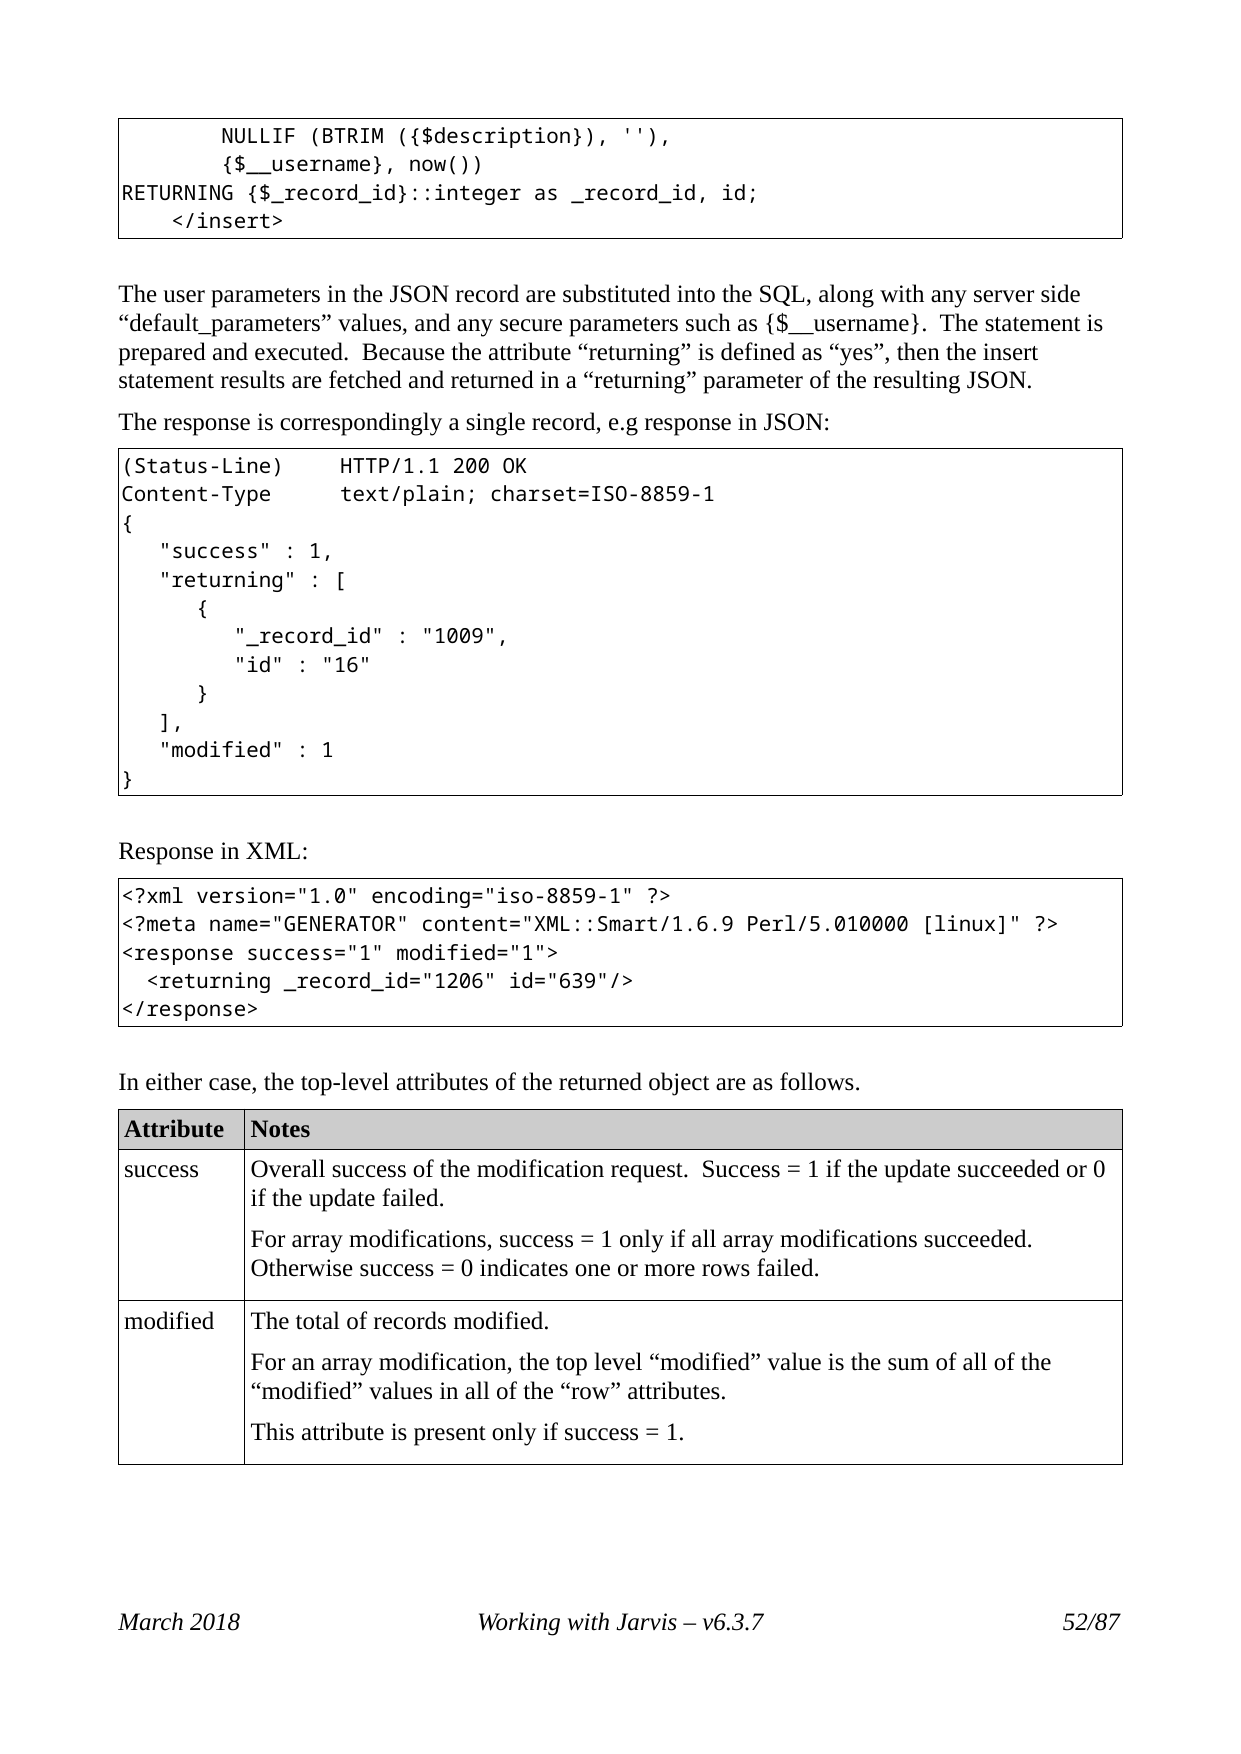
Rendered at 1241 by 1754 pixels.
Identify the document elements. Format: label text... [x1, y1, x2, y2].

text <response success="1" modified="1"> [119, 934, 1122, 963]
text <returning _record_id="1206" id="639"/> [119, 963, 1122, 991]
table_header Attribute [119, 1110, 244, 1149]
text In either case, the top-level attributes of the returned object are as follows. [118, 1067, 1122, 1096]
table_cell Overall success of the modification request. Success = 1 if the update succeeded or 0 if the update failed. For array modifications, success = 1 only if all array modifications succeeded. Otherwise success = 0 indicates one or more rows failed. [245, 1150, 1122, 1300]
text RETURNING {$_record_id}::integer as _record_id, id; [119, 175, 1122, 203]
text "_record_id" : "1009", [119, 618, 1122, 647]
text { [119, 590, 1122, 618]
text Content-Type text/plain; charset=ISO-8859-1 [119, 476, 1122, 505]
text <?meta name="GENERATOR" content="XML::Smart/1.6.9 Perl/5.010000 [linux]" ?> [119, 906, 1122, 934]
table_cell modified [119, 1301, 244, 1464]
table_cell success [119, 1150, 244, 1300]
text "success" : 1, [119, 533, 1122, 562]
text {$__username}, now()) [119, 147, 1122, 175]
text Response in XML: [118, 836, 1122, 865]
text <?xml version="1.0" encoding="iso-8859-1" ?> [119, 879, 1122, 906]
table_header Notes [245, 1110, 1122, 1149]
text The user parameters in the JSON record are substituted into the SQL, along with any server side “default_parameters” values, and any secure parameters such as {$__username}. The statement is prepared and executed. Because the attribute “returning” is defined as “yes”, then the insert statement results are fetched and returned in a “returning” parameter of the resulting JSON. [118, 279, 1122, 394]
text "modified" : 1 [119, 732, 1122, 761]
text </response> [119, 991, 1122, 1026]
text (Status-Line) HTTP/1.1 200 OK [119, 449, 1122, 476]
text ], [119, 704, 1122, 732]
text } [119, 761, 1122, 795]
text </insert> [119, 203, 1122, 238]
text "id" : "16" [119, 647, 1122, 675]
text } [119, 675, 1122, 704]
text NULLIF (BTRIM ({$description}), ''), [119, 119, 1122, 147]
table_cell The total of records modified. For an array modification, the top level “modified” value is the sum of all of the “modified” values in all of the “row” attributes. This attribute is present only if success = 1. [245, 1301, 1122, 1464]
text "returning" : [ [119, 562, 1122, 590]
text The response is correspondingly a single record, e.g response in JSON: [118, 407, 1122, 435]
text { [119, 505, 1122, 533]
